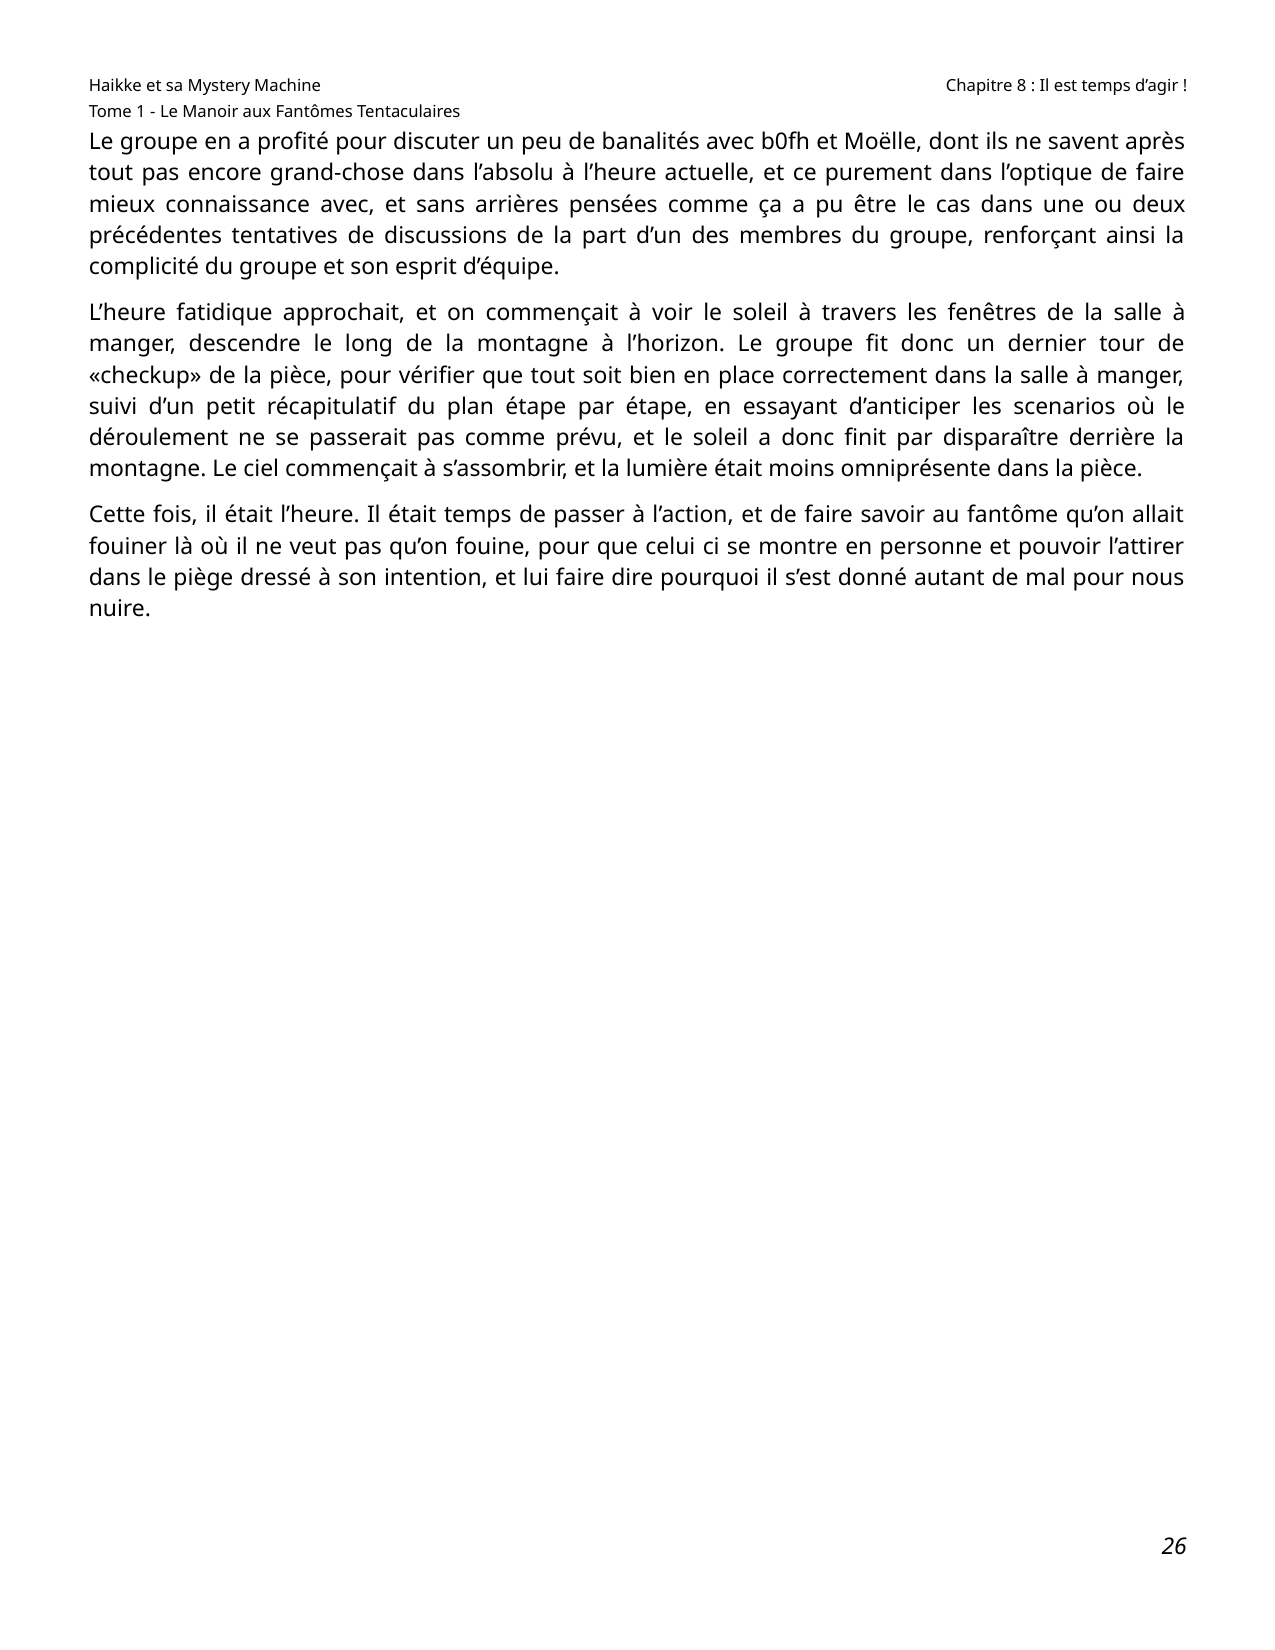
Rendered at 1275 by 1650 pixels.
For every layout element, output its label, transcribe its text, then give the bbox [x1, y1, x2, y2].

text Cette fois, il était l’heure. Il était temps de passer à l’action, et de faire savoir au fantôme qu’on allait fouiner là où il ne veut pas qu’on fouine, pour que celui ci se montre en personne et pouvoir l’attirer dans le piège dressé à son intention, et lui faire dire pourquoi il s’est donné autant de mal pour nous nuire. [88, 498, 1186, 623]
text L’heure fatidique approchait, et on commençait à voir le soleil à travers les fenêtres de la salle à manger, descendre le long de la montagne à l’horizon. Le groupe fit donc un dernier tour de «checkup» de la pièce, pour vérifier que tout soit bien en place correctement dans la salle à manger, suivi d’un petit récapitulatif du plan étape par étape, en essayant d’anticiper les scenarios où le déroulement ne se passerait pas comme prévu, et le soleil a donc finit par disparaître derrière la montagne. Le ciel commençait à s’assombrir, et la lumière était moins omniprésente dans la pièce. [88, 296, 1186, 484]
text Le groupe en a profité pour discuter un peu de banalités avec b0fh et Moëlle, dont ils ne savent après tout pas encore grand-chose dans l’absolu à l’heure actuelle, et ce purement dans l’optique de faire mieux connaissance avec, et sans arrières pensées comme ça a pu être le cas dans une ou deux précédentes tentatives de discussions de la part d’un des membres du groupe, renforçant ainsi la complicité du groupe et son esprit d’équipe. [88, 125, 1186, 281]
